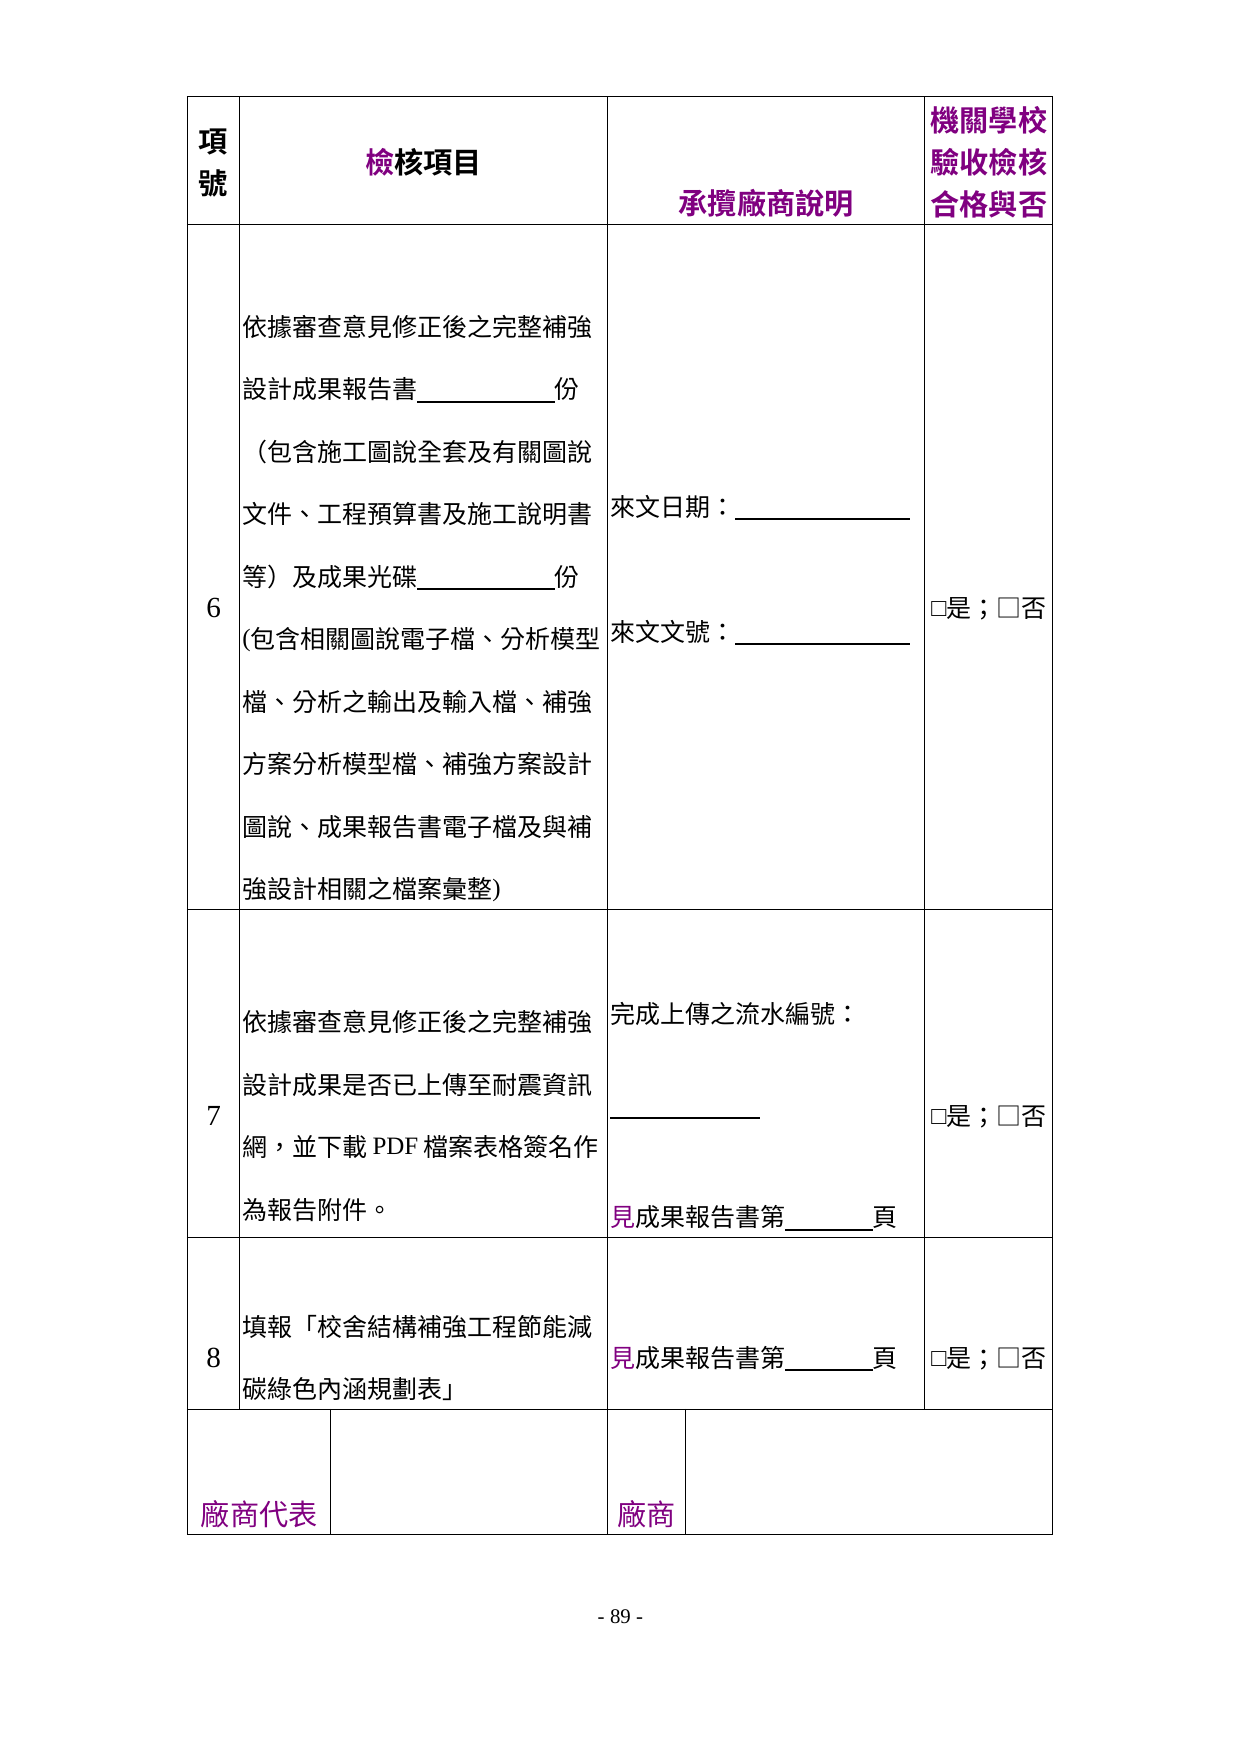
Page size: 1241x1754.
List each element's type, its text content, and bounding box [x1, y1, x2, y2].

table_header 機關學校驗收檢核 合格與否 [925, 97, 1052, 224]
table_cell 依據審查意見修正後之完整補強設計成果是否已上傳至耐震資訊網，並下載PDF檔案表格簽名作為報告附件。 [240, 910, 607, 1237]
table_cell 完成上傳之流水編號： 見成果報告書第 頁 [608, 910, 924, 1237]
table_cell 8 [188, 1238, 239, 1409]
table_cell 來文日期： 來文文號： [608, 225, 924, 909]
table_cell 見成果報告書第 頁 [608, 1238, 924, 1409]
table_cell 廠商 [608, 1410, 685, 1534]
table_cell 填報「校舍結構補強工程節能減碳綠色內涵規劃表」 [240, 1238, 607, 1409]
table_cell [331, 1410, 607, 1534]
table_cell 6 [188, 225, 239, 909]
table_cell [686, 1410, 1052, 1534]
table_cell 7 [188, 910, 239, 1237]
table_cell □是；□否 [925, 910, 1052, 1237]
table_cell □是；□否 [925, 1238, 1052, 1409]
table_header 檢核項目 [240, 97, 607, 224]
table_header 承攬廠商說明 [608, 97, 924, 224]
table_cell □是；□否 [925, 225, 1052, 909]
table_cell 依據審查意見修正後之完整補強設計成果報告書 份（包含施工圖說全套及有關圖說文件、工程預算書及施工說明書等）及成果光碟 份 (包含相關圖說電子檔、分析模型檔、分析之輸出及輸入檔、補強方案分析模型檔、補強方案設計圖說、成果報告書電子檔及與補強設計相關之檔案彙整) [240, 225, 607, 909]
table_cell 廠商代表 [188, 1410, 330, 1534]
table_header 項號 [188, 97, 239, 224]
